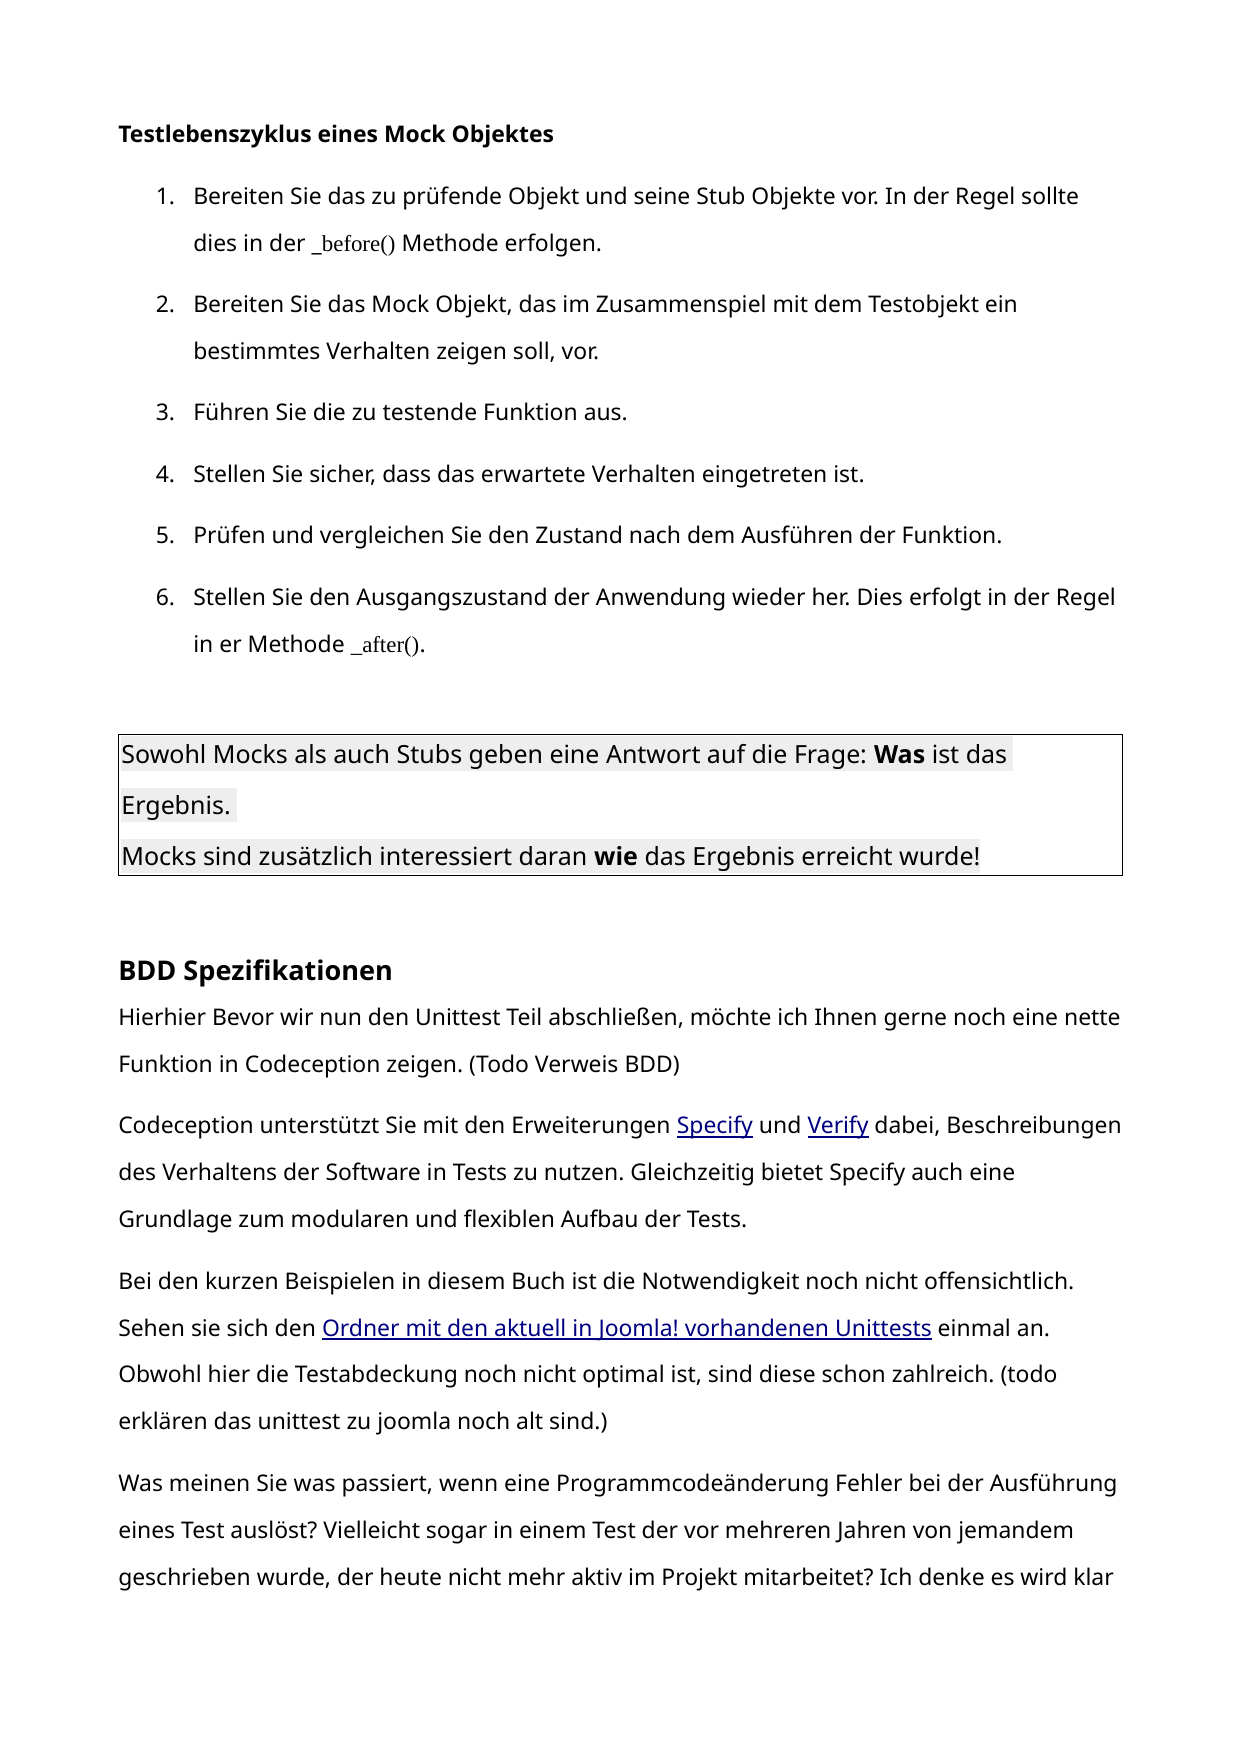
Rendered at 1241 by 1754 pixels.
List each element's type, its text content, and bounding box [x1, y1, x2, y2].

list Prüfen und vergleichen Sie den Zustand nach dem Ausführen der Funktion. [156, 519, 1122, 550]
list Stellen Sie sicher, dass das erwartete Verhalten eingetreten ist. [156, 458, 1122, 489]
text Testlebenszyklus eines Mock Objektes [118, 118, 1122, 149]
list Bereiten Sie das Mock Objekt, das im Zusammenspiel mit dem Testobjekt ein bestimmtes Verhalten zeigen soll, vor. [156, 288, 1122, 366]
text Sowohl Mocks als auch Stubs geben eine Antwort auf die Frage: Was ist das Ergebnis. Mocks sind zusätzlich interessiert daran wie das Ergebnis erreicht wurde! [119, 735, 1122, 875]
list Bereiten Sie das zu prüfende Objekt und seine Stub Objekte vor. In der Regel sollte dies in der _before() Methode erfolgen. [156, 179, 1122, 258]
text Codeception unterstützt Sie mit den Erweiterungen Specify und Verify dabei, Beschreibungen des Verhaltens der Software in Tests zu nutzen. Gleichzeitig bietet Specify auch eine Grundlage zum modularen und flexiblen Aufbau der Tests. [118, 1109, 1122, 1234]
subtitle BDD Spezifikationen [118, 952, 1122, 988]
list Führen Sie die zu testende Funktion aus. [156, 396, 1122, 427]
text Bei den kurzen Beispielen in diesem Buch ist die Notwendigkeit noch nicht offensichtlich. Sehen sie sich den Ordner mit den aktuell in Joomla! vorhandenen Unittests einmal an. Obwohl hier die Testabdeckung noch nicht optimal ist, sind diese schon zahlreich. (todo erklären das unittest zu joomla noch alt sind.) [118, 1264, 1122, 1436]
text Was meinen Sie was passiert, wenn eine Programmcodeänderung Fehler bei der Ausführung eines Test auslöst? Vielleicht sogar in einem Test der vor mehreren Jahren von jemandem geschrieben wurde, der heute nicht mehr aktiv im Projekt mitarbeitet? Ich denke es wird klar [118, 1467, 1122, 1592]
list Stellen Sie den Ausgangszustand der Anwendung wieder her. Dies erfolgt in der Regel in er Methode _after(). [156, 581, 1122, 659]
text Hierhier Bevor wir nun den Unittest Teil abschließen, möchte ich Ihnen gerne noch eine nette Funktion in Codeception zeigen. (Todo Verweis BDD) [118, 1001, 1122, 1079]
